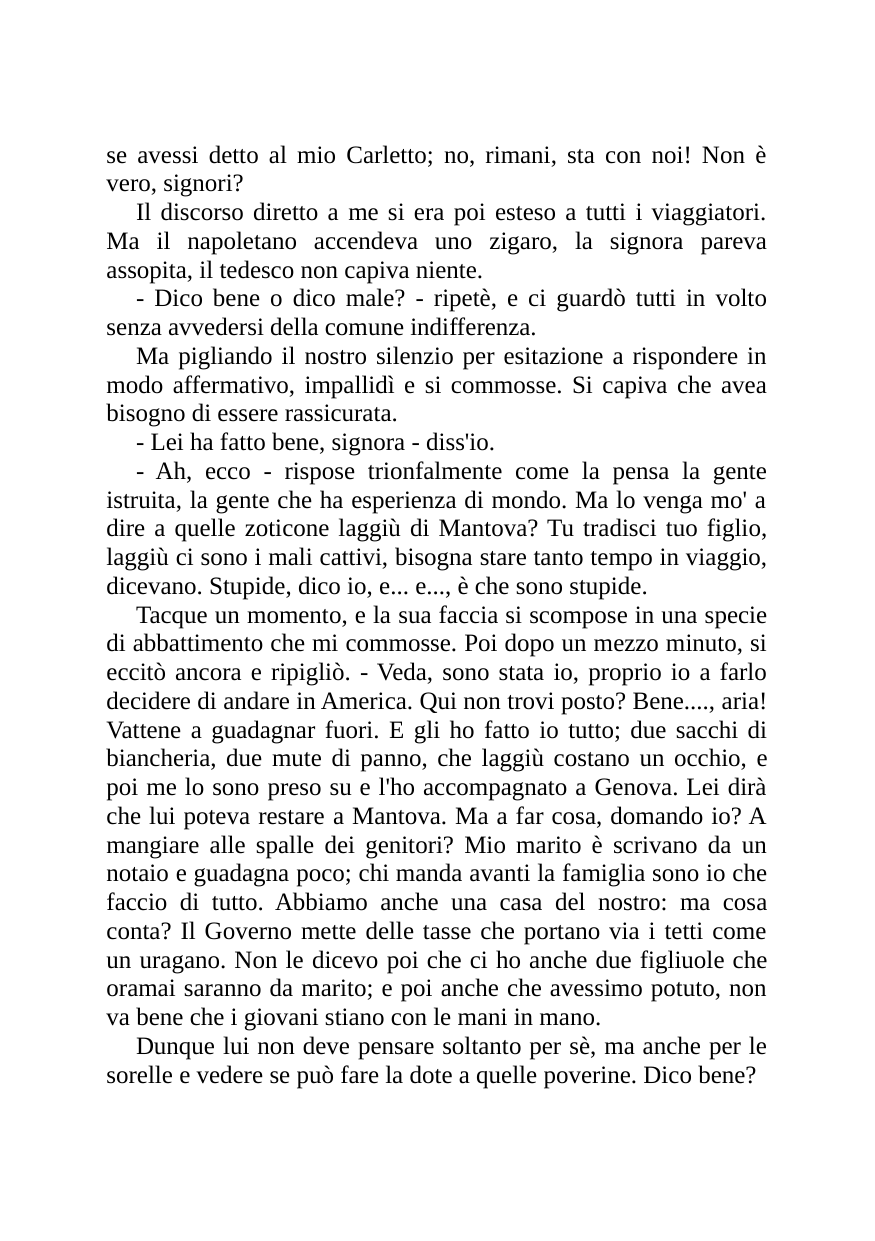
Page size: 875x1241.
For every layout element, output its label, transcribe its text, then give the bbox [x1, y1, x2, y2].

text Il discorso diretto a me si era poi esteso a tutti i viaggiatori. Ma il napoletano accendeva uno zigaro, la signora pareva assopita, il tedesco non capiva niente. [106, 197, 768, 283]
text Ma pigliando il nostro silenzio per esitazione a rispondere in modo affermativo, impallidì e si commosse. Si capiva che avea bisogno di essere rassicurata. [106, 341, 768, 427]
text se avessi detto al mio Carletto; no, rimani, sta con noi! Non è vero, signori? [106, 140, 768, 197]
text - Lei ha fatto bene, signora - diss'io. [106, 427, 768, 456]
text Dunque lui non deve pensare soltanto per sè, ma anche per le sorelle e vedere se può fare la dote a quelle poverine. Dico bene? [106, 1031, 768, 1088]
text - Dico bene o dico male? - ripetè, e ci guardò tutti in volto senza avvedersi della comune indifferenza. [106, 283, 768, 341]
text Tacque un momento, e la sua faccia si scompose in una specie di abbattimento che mi commosse. Poi dopo un mezzo minuto, si eccitò ancora e ripigliò. - Veda, sono stata io, proprio io a farlo decidere di andare in America. Qui non trovi posto? Bene...., aria! Vattene a guadagnar fuori. E gli ho fatto io tutto; due sacchi di biancheria, due mute di panno, che laggiù costano un occhio, e poi me lo sono preso su e l'ho accompagnato a Genova. Lei dirà che lui poteva restare a Mantova. Ma a far cosa, domando io? A mangiare alle spalle dei genitori? Mio marito è scrivano da un notaio e guadagna poco; chi manda avanti la famiglia sono io che faccio di tutto. Abbiamo anche una casa del nostro: ma cosa conta? Il Governo mette delle tasse che portano via i tetti come un uragano. Non le dicevo poi che ci ho anche due figliuole che oramai saranno da marito; e poi anche che avessimo potuto, non va bene che i giovani stiano con le mani in mano. [106, 600, 768, 1031]
text - Ah, ecco - rispose trionfalmente come la pensa la gente istruita, la gente che ha esperienza di mondo. Ma lo venga mo' a dire a quelle zoticone laggiù di Mantova? Tu tradisci tuo figlio, laggiù ci sono i mali cattivi, bisogna stare tanto tempo in viaggio, dicevano. Stupide, dico io, e... e..., è che sono stupide. [106, 456, 768, 600]
